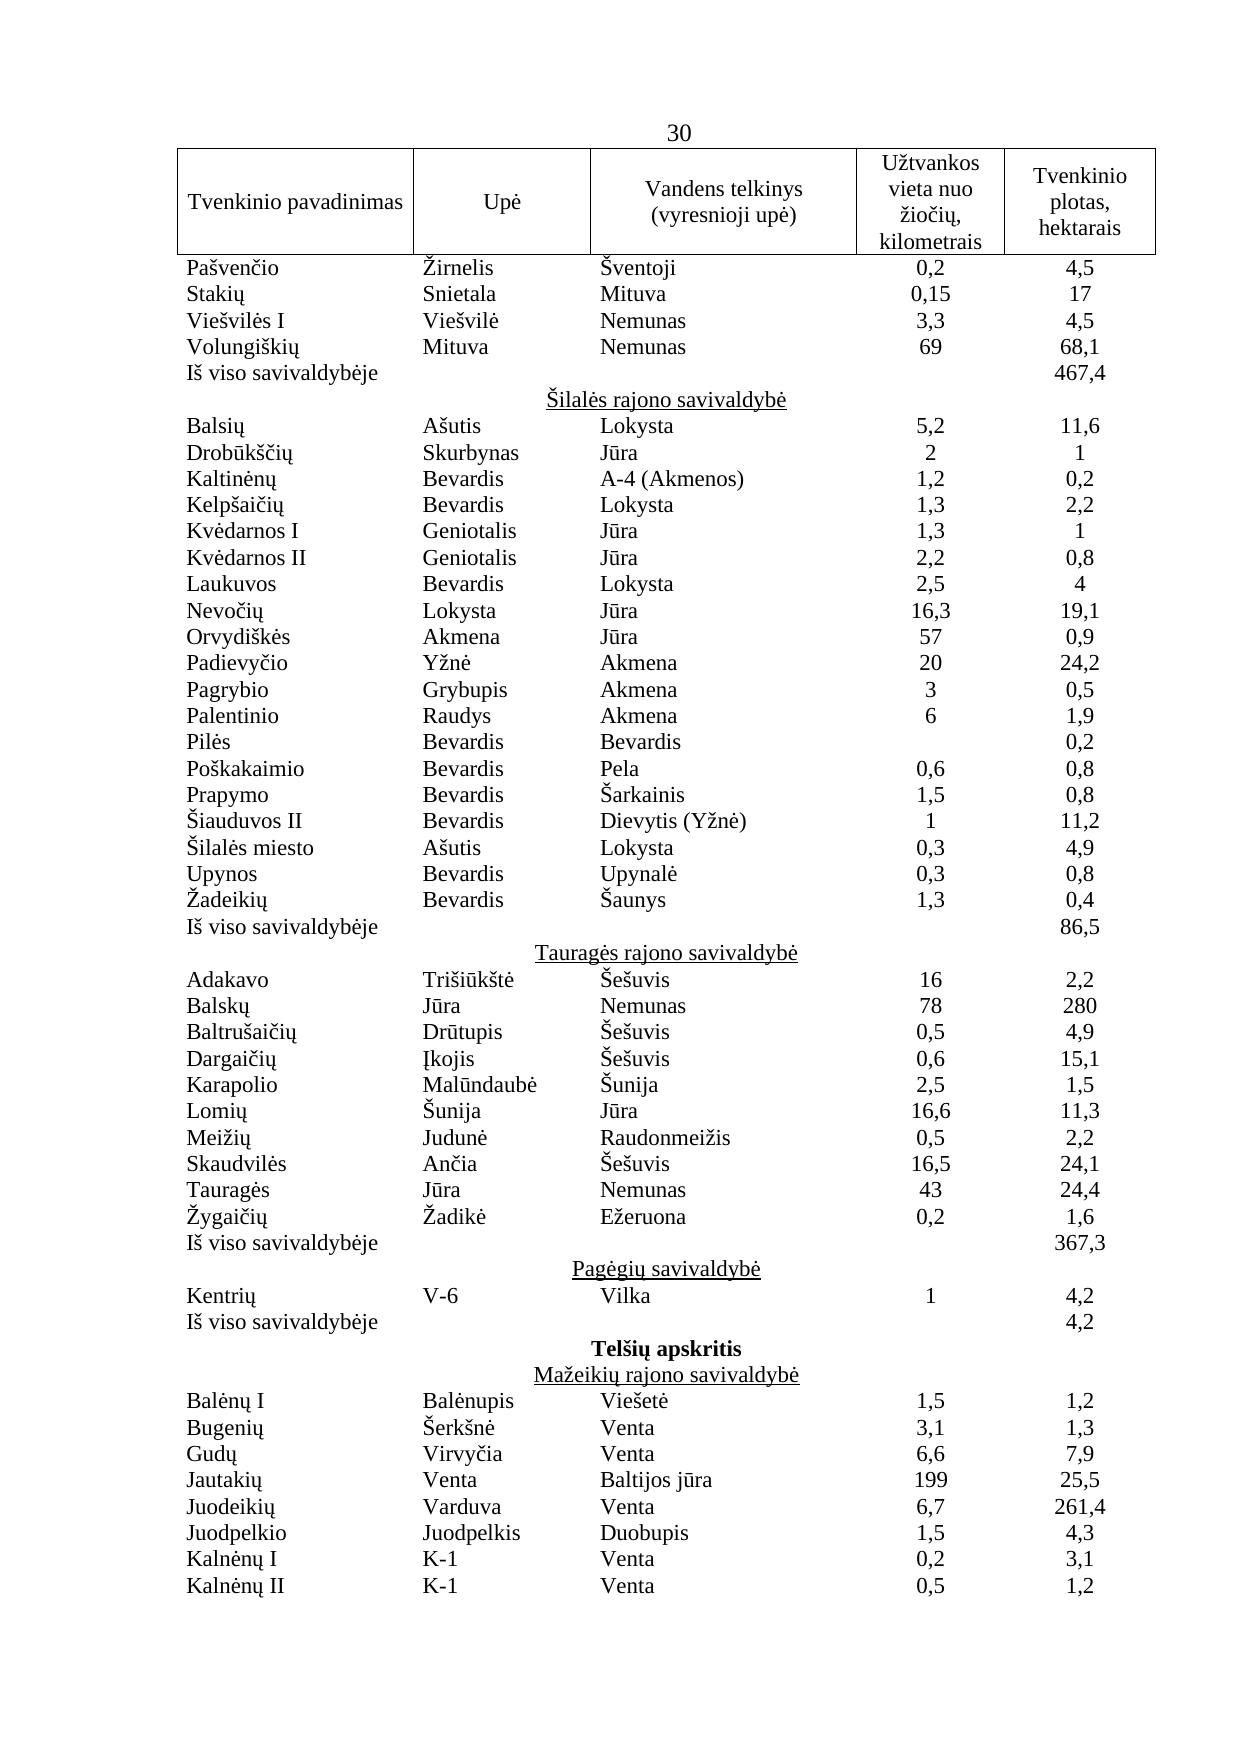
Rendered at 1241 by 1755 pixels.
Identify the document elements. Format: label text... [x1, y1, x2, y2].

table_cell Venta [591, 1493, 857, 1519]
table_cell 11,6 [1005, 412, 1155, 438]
table_cell 1,3 [1005, 1414, 1155, 1440]
table_cell 0,15 [857, 280, 1004, 307]
table_cell Akmena [591, 649, 857, 676]
table_cell 0,3 [857, 834, 1004, 860]
table_cell 1 [857, 1282, 1004, 1308]
table_cell Balėnų I [177, 1387, 413, 1414]
table_cell Pilės [177, 729, 413, 755]
table_cell 1,3 [857, 887, 1004, 913]
table_cell Nemunas [591, 1176, 857, 1203]
table_cell Lokysta [414, 597, 591, 623]
table_cell 2,5 [857, 570, 1004, 597]
table_cell 4,2 [1005, 1282, 1155, 1308]
table_header Užtvankos vieta nuo žiočių, kilometrais [857, 149, 1004, 254]
table_header Tvenkinio pavadinimas [178, 149, 413, 254]
table_cell Trišiūkštė [414, 966, 591, 992]
table_cell [591, 1308, 857, 1334]
table_cell Ašutis [414, 834, 591, 860]
table_cell 1,9 [1005, 702, 1155, 728]
table_cell Šarkainis [591, 781, 857, 807]
table_cell Malūndaubė [414, 1071, 591, 1097]
table_cell Nevočių [177, 597, 413, 623]
table_cell Venta [591, 1414, 857, 1440]
table_cell Kentrių [177, 1282, 413, 1308]
table_cell Jūra [414, 1176, 591, 1203]
table_cell Šešuvis [591, 1150, 857, 1176]
table_cell 7,9 [1005, 1440, 1155, 1466]
table_cell Bevardis [414, 729, 591, 755]
table_cell Juodeikių [177, 1493, 413, 1519]
table_cell 1,3 [857, 518, 1004, 544]
table_cell Pela [591, 755, 857, 781]
table_cell Ančia [414, 1150, 591, 1176]
table_cell Telšių apskritis [177, 1335, 1155, 1361]
table_cell Juodpelkio [177, 1519, 413, 1545]
table_cell 3,1 [1005, 1545, 1155, 1572]
table_cell Bevardis [591, 729, 857, 755]
table_cell Šilalės rajono savivaldybė [177, 386, 1155, 412]
table_cell Kalnėnų II [177, 1572, 413, 1598]
table_cell 1 [1005, 518, 1155, 544]
table_cell 1,5 [1005, 1071, 1155, 1097]
table_cell Kalnėnų I [177, 1545, 413, 1572]
table_cell 17 [1005, 280, 1155, 307]
table_cell 0,5 [857, 1124, 1004, 1150]
table_cell 3 [857, 676, 1004, 702]
table_cell 19,1 [1005, 597, 1155, 623]
table_cell Akmena [591, 676, 857, 702]
table_cell 0,5 [857, 1572, 1004, 1598]
table_cell [591, 913, 857, 939]
table_cell 0,9 [1005, 623, 1155, 649]
table_cell 25,5 [1005, 1466, 1155, 1493]
table_cell 57 [857, 623, 1004, 649]
table_cell Žygaičių [177, 1203, 413, 1229]
table_cell 4,2 [1005, 1308, 1155, 1334]
table_cell 0,8 [1005, 755, 1155, 781]
table_cell 0,2 [857, 1545, 1004, 1572]
table_cell Iš viso savivaldybėje [177, 360, 413, 386]
table_cell Nemunas [591, 333, 857, 359]
table_cell 6,6 [857, 1440, 1004, 1466]
table_cell A-4 (Akmenos) [591, 465, 857, 491]
table_cell Viešetė [591, 1387, 857, 1414]
table_cell Karapolio [177, 1071, 413, 1097]
table_cell 4,9 [1005, 1018, 1155, 1045]
table_cell Skaudvilės [177, 1150, 413, 1176]
table_cell Padievyčio [177, 649, 413, 676]
table_cell 1,2 [1005, 1387, 1155, 1414]
table_cell 2,5 [857, 1071, 1004, 1097]
table_cell Šilalės miesto [177, 834, 413, 860]
table_cell 24,2 [1005, 649, 1155, 676]
table_cell 6,7 [857, 1493, 1004, 1519]
table_cell 4,9 [1005, 834, 1155, 860]
table_cell Kelpšaičių [177, 491, 413, 518]
table_cell Iš viso savivaldybėje [177, 1229, 413, 1256]
table_cell 367,3 [1005, 1229, 1155, 1256]
table_cell 20 [857, 649, 1004, 676]
table_cell Bevardis [414, 860, 591, 887]
table_cell Juodpelkis [414, 1519, 591, 1545]
table_cell 1,5 [857, 781, 1004, 807]
table_cell 1,3 [857, 491, 1004, 518]
table_cell Grybupis [414, 676, 591, 702]
table_cell Duobupis [591, 1519, 857, 1545]
table_cell Volungiškių [177, 333, 413, 359]
table_cell Bevardis [414, 887, 591, 913]
table_cell 0,8 [1005, 544, 1155, 570]
table_cell [857, 913, 1004, 939]
table_cell Jūra [591, 544, 857, 570]
table_cell 199 [857, 1466, 1004, 1493]
table_cell Dargaičių [177, 1045, 413, 1071]
table_cell Pašvenčio [177, 255, 413, 280]
table_cell Balsių [177, 412, 413, 438]
table_cell Žadikė [414, 1203, 591, 1229]
table_cell Lokysta [591, 570, 857, 597]
table_cell Upynos [177, 860, 413, 887]
table_cell Mituva [591, 280, 857, 307]
table_cell 0,3 [857, 860, 1004, 887]
table_cell Venta [591, 1572, 857, 1598]
table_cell Ežeruona [591, 1203, 857, 1229]
table_cell [414, 360, 591, 386]
table_cell 16,3 [857, 597, 1004, 623]
table_cell 4,5 [1005, 255, 1155, 280]
table_cell 4,3 [1005, 1519, 1155, 1545]
table_cell Bevardis [414, 755, 591, 781]
table_cell [414, 1229, 591, 1256]
table_cell Jautakių [177, 1466, 413, 1493]
table_cell Adakavo [177, 966, 413, 992]
table_cell Dievytis (Yžnė) [591, 808, 857, 834]
table_cell 0,2 [857, 1203, 1004, 1229]
table_cell Raudonmeižis [591, 1124, 857, 1150]
table_cell 1,5 [857, 1519, 1004, 1545]
table_cell Palentinio [177, 702, 413, 728]
table_cell Balėnupis [414, 1387, 591, 1414]
table_cell Tauragės rajono savivaldybė [177, 939, 1155, 966]
table_cell Šunija [414, 1098, 591, 1124]
table_cell 5,2 [857, 412, 1004, 438]
table_cell Jūra [591, 1098, 857, 1124]
table_cell Viešvilės I [177, 307, 413, 333]
table_cell Venta [591, 1545, 857, 1572]
table_cell 16,5 [857, 1150, 1004, 1176]
table_cell Kvėdarnos I [177, 518, 413, 544]
table_cell Ašutis [414, 412, 591, 438]
table_cell 0,2 [1005, 729, 1155, 755]
table_cell 2,2 [1005, 966, 1155, 992]
table_cell Žadeikių [177, 887, 413, 913]
table_cell Jūra [591, 518, 857, 544]
table_cell 69 [857, 333, 1004, 359]
table_cell Lokysta [591, 491, 857, 518]
table_cell 1,2 [1005, 1572, 1155, 1598]
table_cell Venta [414, 1466, 591, 1493]
table_cell 1,2 [857, 465, 1004, 491]
table_cell 2,2 [857, 544, 1004, 570]
table_cell Šaunys [591, 887, 857, 913]
table_cell Šiauduvos II [177, 808, 413, 834]
table_cell 11,2 [1005, 808, 1155, 834]
table_cell 0,5 [857, 1018, 1004, 1045]
table_cell Raudys [414, 702, 591, 728]
table_cell Geniotalis [414, 518, 591, 544]
table_cell K-1 [414, 1572, 591, 1598]
table_cell Orvydiškės [177, 623, 413, 649]
table_cell Šunija [591, 1071, 857, 1097]
table_cell Bevardis [414, 808, 591, 834]
table_cell 467,4 [1005, 360, 1155, 386]
table_cell V-6 [414, 1282, 591, 1308]
table_cell 1,5 [857, 1387, 1004, 1414]
table_cell Prapymo [177, 781, 413, 807]
table_cell 4 [1005, 570, 1155, 597]
table_cell Iš viso savivaldybėje [177, 1308, 413, 1334]
table_cell Žirnelis [414, 255, 591, 280]
table_cell 3,3 [857, 307, 1004, 333]
table_cell Judunė [414, 1124, 591, 1150]
table_cell Balskų [177, 992, 413, 1018]
table_cell Vilka [591, 1282, 857, 1308]
table_cell Akmena [414, 623, 591, 649]
table_cell 1 [857, 808, 1004, 834]
table_cell 0,2 [1005, 465, 1155, 491]
table_cell Iš viso savivaldybėje [177, 913, 413, 939]
table_cell Drobūkščių [177, 439, 413, 465]
table_cell Laukuvos [177, 570, 413, 597]
table_cell Yžnė [414, 649, 591, 676]
table_cell 2 [857, 439, 1004, 465]
table_cell Upynalė [591, 860, 857, 887]
table_cell 16 [857, 966, 1004, 992]
table_cell Stakių [177, 280, 413, 307]
table_cell Akmena [591, 702, 857, 728]
table_cell Šventoji [591, 255, 857, 280]
table_cell Jūra [591, 623, 857, 649]
table_cell 24,4 [1005, 1176, 1155, 1203]
table_header Upė [414, 149, 590, 254]
table_cell Jūra [591, 439, 857, 465]
table_cell 24,1 [1005, 1150, 1155, 1176]
table_cell Kvėdarnos II [177, 544, 413, 570]
table_cell Šešuvis [591, 1018, 857, 1045]
table_cell Meižių [177, 1124, 413, 1150]
table_cell 0,8 [1005, 781, 1155, 807]
table_cell 86,5 [1005, 913, 1155, 939]
table_cell Tauragės [177, 1176, 413, 1203]
table_cell 68,1 [1005, 333, 1155, 359]
table_cell 15,1 [1005, 1045, 1155, 1071]
table_cell Nemunas [591, 992, 857, 1018]
table_cell Jūra [414, 992, 591, 1018]
table_cell 43 [857, 1176, 1004, 1203]
table_cell 1 [1005, 439, 1155, 465]
table_cell 2,2 [1005, 491, 1155, 518]
table_cell Šešuvis [591, 966, 857, 992]
table_cell 0,6 [857, 1045, 1004, 1071]
table_cell 4,5 [1005, 307, 1155, 333]
table_cell [414, 913, 591, 939]
table_cell 11,3 [1005, 1098, 1155, 1124]
table_cell Pagrybio [177, 676, 413, 702]
table_cell [857, 360, 1004, 386]
table_cell Snietala [414, 280, 591, 307]
table_cell 2,2 [1005, 1124, 1155, 1150]
table_cell [414, 1308, 591, 1334]
table_cell 0,5 [1005, 676, 1155, 702]
table_cell Mažeikių rajono savivaldybė [177, 1361, 1155, 1387]
table_cell Drūtupis [414, 1018, 591, 1045]
table_cell Bevardis [414, 465, 591, 491]
table_cell Virvyčia [414, 1440, 591, 1466]
table_cell 16,6 [857, 1098, 1004, 1124]
table_cell [591, 360, 857, 386]
table_cell Geniotalis [414, 544, 591, 570]
table_cell Viešvilė [414, 307, 591, 333]
table_cell Lomių [177, 1098, 413, 1124]
table_cell Kaltinėnų [177, 465, 413, 491]
table_cell Skurbynas [414, 439, 591, 465]
table_cell Jūra [591, 597, 857, 623]
table_cell Gudų [177, 1440, 413, 1466]
table_cell Poškakaimio [177, 755, 413, 781]
table_cell 3,1 [857, 1414, 1004, 1440]
table_cell Mituva [414, 333, 591, 359]
table_cell Lokysta [591, 834, 857, 860]
table_cell Bevardis [414, 491, 591, 518]
table_cell Venta [591, 1440, 857, 1466]
table_cell Bevardis [414, 781, 591, 807]
table_cell [857, 729, 1004, 755]
table_cell Varduva [414, 1493, 591, 1519]
table_cell 0,4 [1005, 887, 1155, 913]
table_cell [857, 1229, 1004, 1256]
table_cell Šešuvis [591, 1045, 857, 1071]
table_cell 0,8 [1005, 860, 1155, 887]
table_cell Šerkšnė [414, 1414, 591, 1440]
table_cell Nemunas [591, 307, 857, 333]
table_cell 6 [857, 702, 1004, 728]
table_cell 0,2 [857, 255, 1004, 280]
table_cell 261,4 [1005, 1493, 1155, 1519]
table_cell Bugenių [177, 1414, 413, 1440]
table_cell Baltijos jūra [591, 1466, 857, 1493]
table_cell Pagėgių savivaldybė [177, 1256, 1155, 1282]
table_cell Baltrušaičių [177, 1018, 413, 1045]
table_cell 280 [1005, 992, 1155, 1018]
table_cell K-1 [414, 1545, 591, 1572]
table_cell 1,6 [1005, 1203, 1155, 1229]
table_cell Lokysta [591, 412, 857, 438]
table_cell 0,6 [857, 755, 1004, 781]
table_cell Bevardis [414, 570, 591, 597]
table_cell [857, 1308, 1004, 1334]
table_cell [591, 1229, 857, 1256]
table_cell 78 [857, 992, 1004, 1018]
table_cell Įkojis [414, 1045, 591, 1071]
table_header Tvenkinio plotas, hektarais [1005, 149, 1155, 254]
table_header Vandens telkinys (vyresnioji upė) [591, 149, 856, 254]
